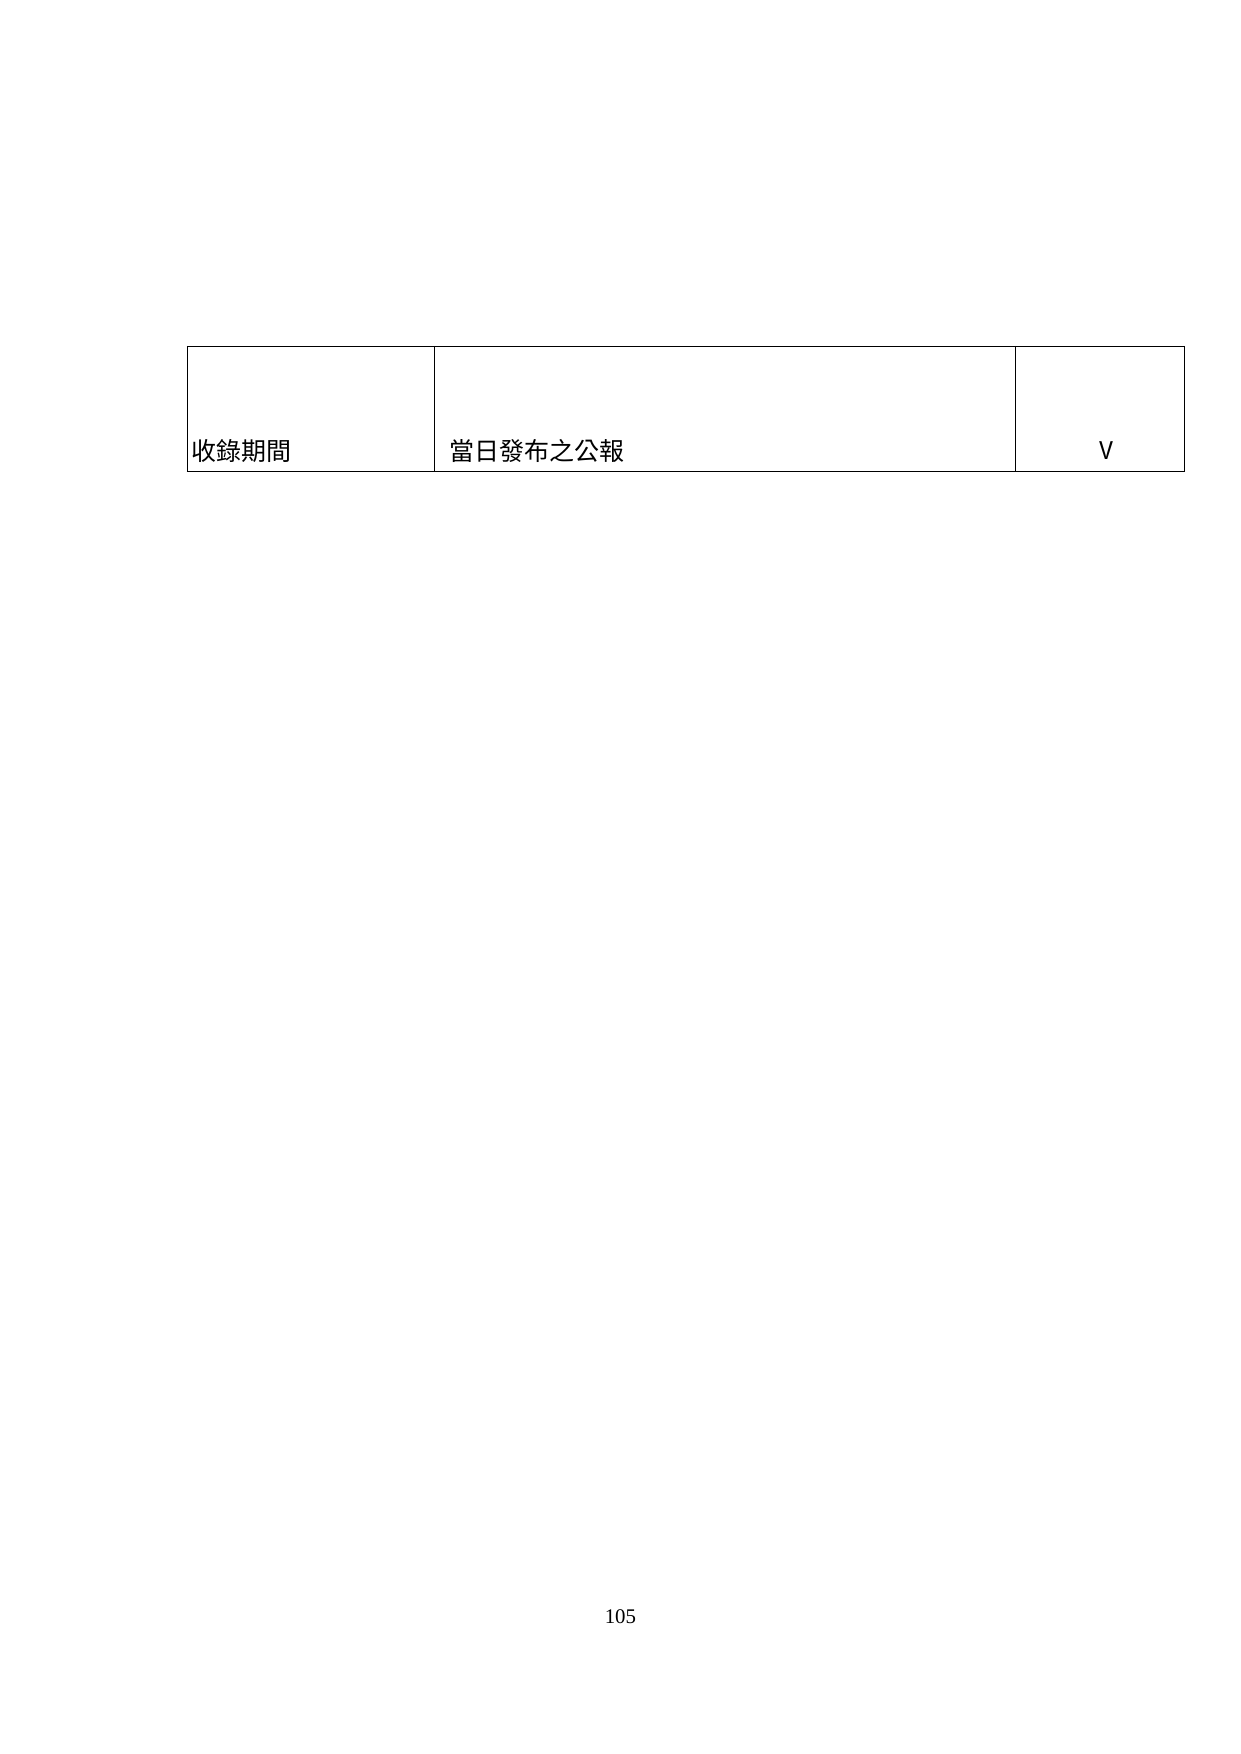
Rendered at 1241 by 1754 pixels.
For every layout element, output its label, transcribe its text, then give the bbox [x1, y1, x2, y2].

table_cell 當日發布之公報 [435, 347, 1015, 471]
table_cell 收錄期間 [188, 347, 434, 471]
table_cell V [1016, 347, 1184, 471]
